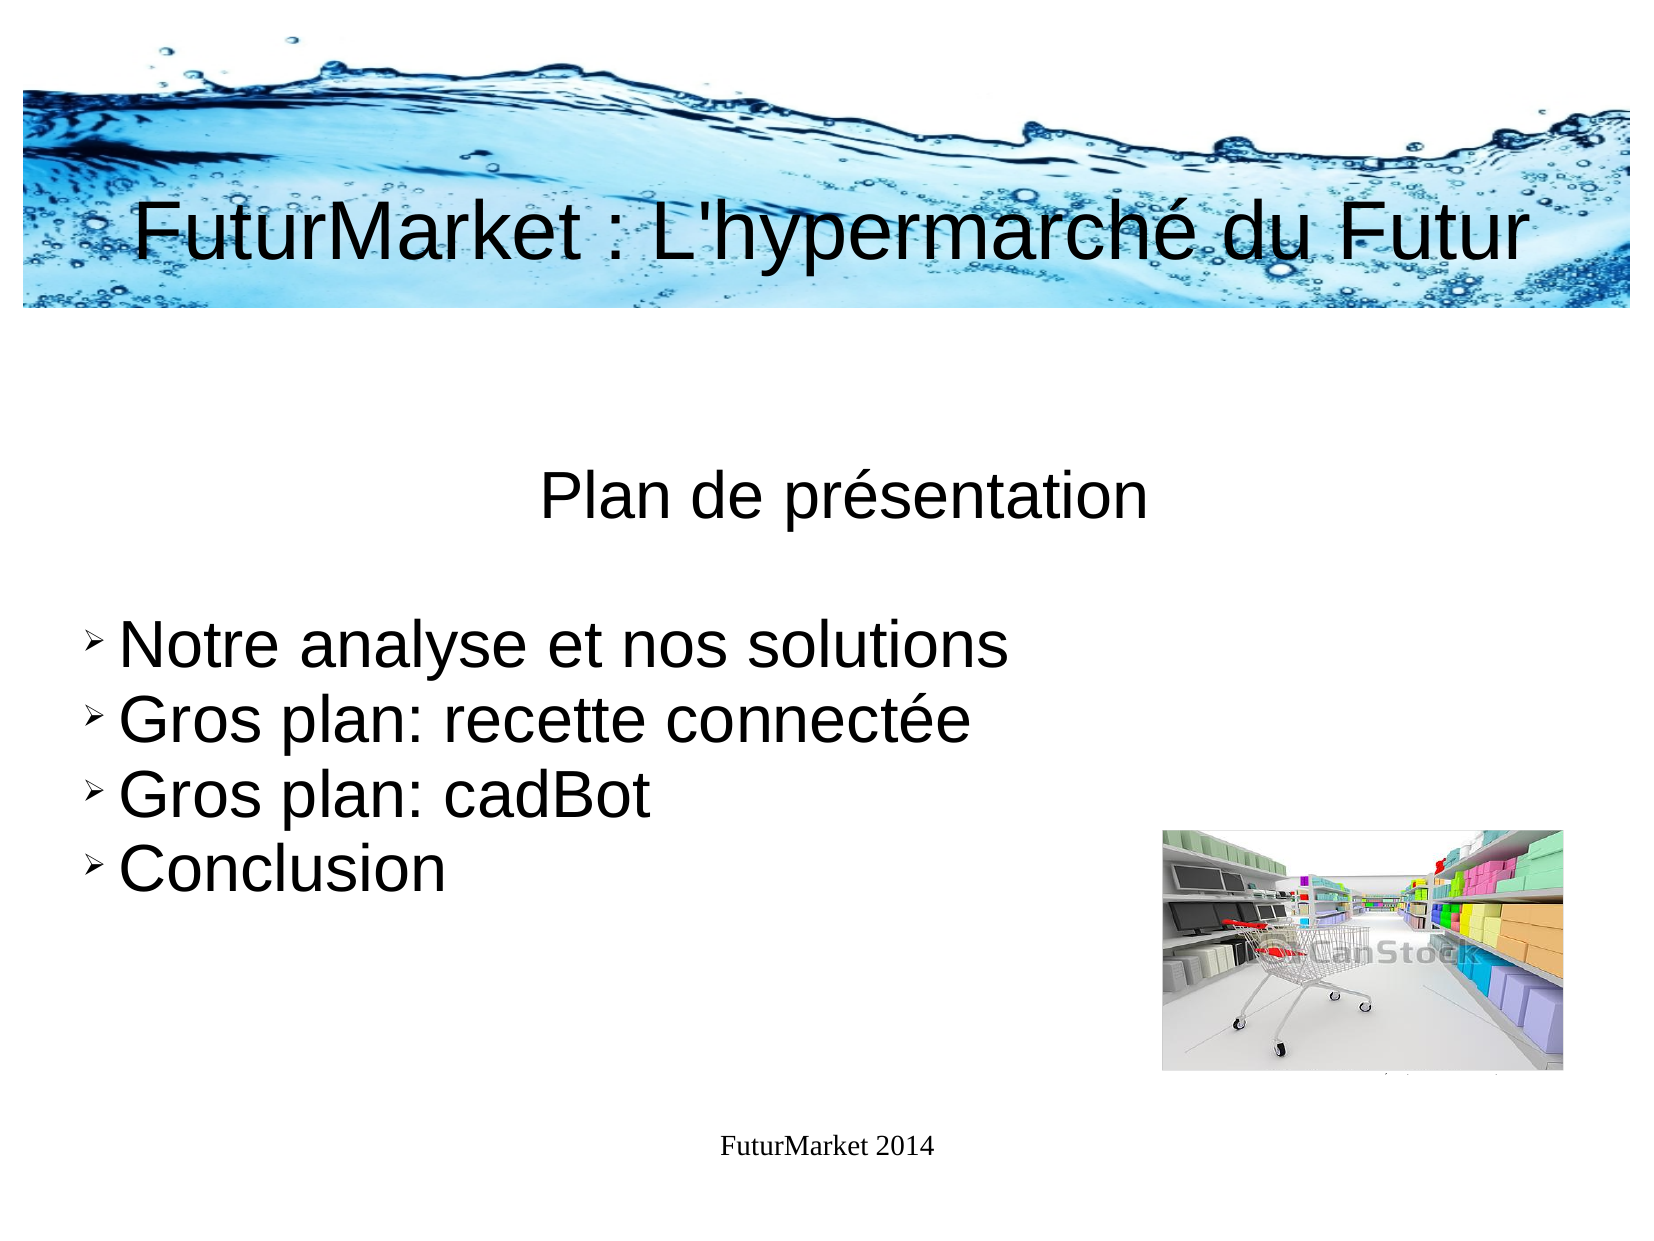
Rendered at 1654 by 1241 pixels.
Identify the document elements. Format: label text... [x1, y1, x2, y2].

subtitle Plan de présentation Notre analyse et nos solutions Gros plan: recette connectée Gros plan: cadBot Conclusion [82, 354, 1571, 1010]
picture [1157, 826, 1571, 1075]
picture [23, 23, 1630, 308]
